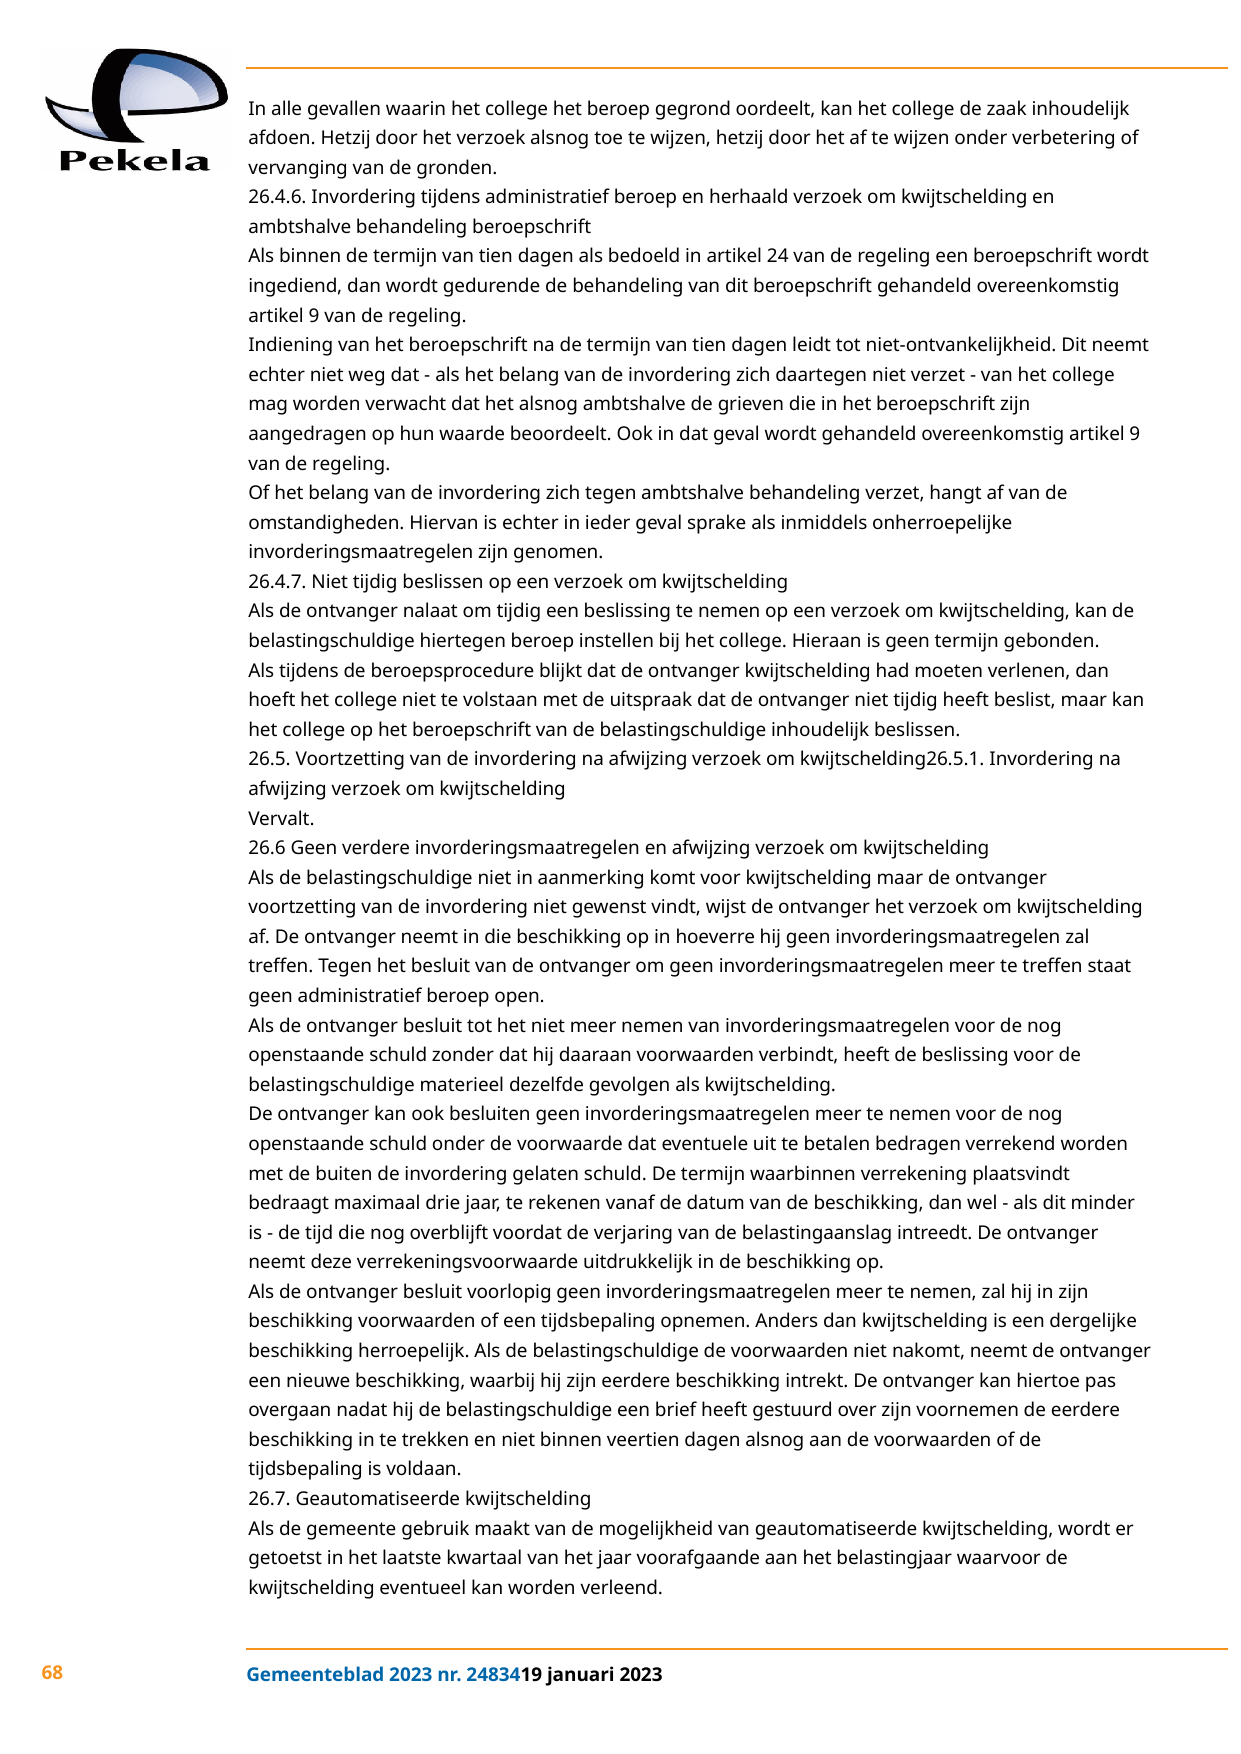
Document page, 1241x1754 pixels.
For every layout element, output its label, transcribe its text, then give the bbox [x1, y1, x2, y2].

text In alle gevallen waarin het college het beroep gegrond oordeelt, kan het college de zaak inhoudelijk afdoen. Hetzij door het verzoek alsnog toe te wijzen, hetzij door het af te wijzen onder verbetering of vervanging van de gronden. [248, 95, 1152, 180]
text 26.4.6. Invordering tijdens administratief beroep en herhaald verzoek om kwijtschelding en ambtshalve behandeling beroepschrift [248, 183, 1152, 239]
text 26.6 Geen verdere invorderingsmaatregelen en afwijzing verzoek om kwijtschelding [248, 834, 1152, 860]
text Als de ontvanger nalaat om tijdig een beslissing te nemen op een verzoek om kwijtschelding, kan de belastingschuldige hiertegen beroep instellen bij het college. Hieraan is geen termijn gebonden. [248, 598, 1152, 653]
text 26.5. Voortzetting van de invordering na afwijzing verzoek om kwijtschelding26.5.1. Invordering na afwijzing verzoek om kwijtschelding [248, 746, 1152, 801]
text Als de ontvanger besluit voorlopig geen invorderingsmaatregelen meer te nemen, zal hij in zijn beschikking voorwaarden of een tijdsbepaling opnemen. Anders dan kwijtschelding is een dergelijke beschikking herroepelijk. Als de belastingschuldige de voorwaarden niet nakomt, neemt de ontvanger een nieuwe beschikking, waarbij hij zijn eerdere beschikking intrekt. De ontvanger kan hiertoe pas overgaan nadat hij de belastingschuldige een brief heeft gestuurd over zijn voornemen de eerdere beschikking in te trekken en niet binnen veertien dagen alsnog aan de voorwaarden of de tijdsbepaling is voldaan. [248, 1278, 1152, 1481]
picture [41, 47, 231, 172]
text Als de belastingschuldige niet in aanmerking komt voor kwijtschelding maar de ontvanger voortzetting van de invordering niet gewenst vindt, wijst de ontvanger het verzoek om kwijtschelding af. De ontvanger neemt in die beschikking op in hoeverre hij geen invorderingsmaatregelen zal treffen. Tegen het besluit van de ontvanger om geen invorderingsmaatregelen meer te treffen staat geen administratief beroep open. [248, 864, 1152, 1008]
text Als binnen de termijn van tien dagen als bedoeld in artikel 24 van de regeling een beroepschrift wordt ingediend, dan wordt gedurende de behandeling van dit beroepschrift gehandeld overeenkomstig artikel 9 van de regeling. [248, 243, 1152, 328]
text Als de gemeente gebruik maakt van de mogelijkheid van geautomatiseerde kwijtschelding, wordt er getoetst in het laatste kwartaal van het jaar voorafgaande aan het belastingjaar waarvoor de kwijtschelding eventueel kan worden verleend. [248, 1515, 1152, 1600]
text 26.4.7. Niet tijdig beslissen op een verzoek om kwijtschelding [248, 568, 1152, 594]
text Of het belang van de invordering zich tegen ambtshalve behandeling verzet, hangt af van de omstandigheden. Hiervan is echter in ieder geval sprake als inmiddels onherroepelijke invorderingsmaatregelen zijn genomen. [248, 479, 1152, 564]
text Als tijdens de beroepsprocedure blijkt dat de ontvanger kwijtschelding had moeten verlenen, dan hoeft het college niet te volstaan met de uitspraak dat de ontvanger niet tijdig heeft beslist, maar kan het college op het beroepschrift van de belastingschuldige inhoudelijk beslissen. [248, 657, 1152, 742]
text Vervalt. [248, 805, 1152, 831]
text 26.7. Geautomatiseerde kwijtschelding [248, 1485, 1152, 1511]
text Indiening van het beroepschrift na de termijn van tien dagen leidt tot niet-ontvankelijkheid. Dit neemt echter niet weg dat - als het belang van de invordering zich daartegen niet verzet - van het college mag worden verwacht dat het alsnog ambtshalve de grieven die in het beroepschrift zijn aangedragen op hun waarde beoordeelt. Ook in dat geval wordt gehandeld overeenkomstig artikel 9 van de regeling. [248, 331, 1152, 476]
text De ontvanger kan ook besluiten geen invorderingsmaatregelen meer te nemen voor de nog openstaande schuld onder de voorwaarde dat eventuele uit te betalen bedragen verrekend worden met de buiten de invordering gelaten schuld. De termijn waarbinnen verrekening plaatsvindt bedraagt maximaal drie jaar, te rekenen vanaf de datum van de beschikking, dan wel - als dit minder is - de tijd die nog overblijft voordat de verjaring van de belastingaanslag intreedt. De ontvanger neemt deze verrekeningsvoorwaarde uitdrukkelijk in de beschikking op. [248, 1101, 1152, 1274]
text Als de ontvanger besluit tot het niet meer nemen van invorderingsmaatregelen voor de nog openstaande schuld zonder dat hij daaraan voorwaarden verbindt, heeft de beslissing voor de belastingschuldige materieel dezelfde gevolgen als kwijtschelding. [248, 1012, 1152, 1097]
